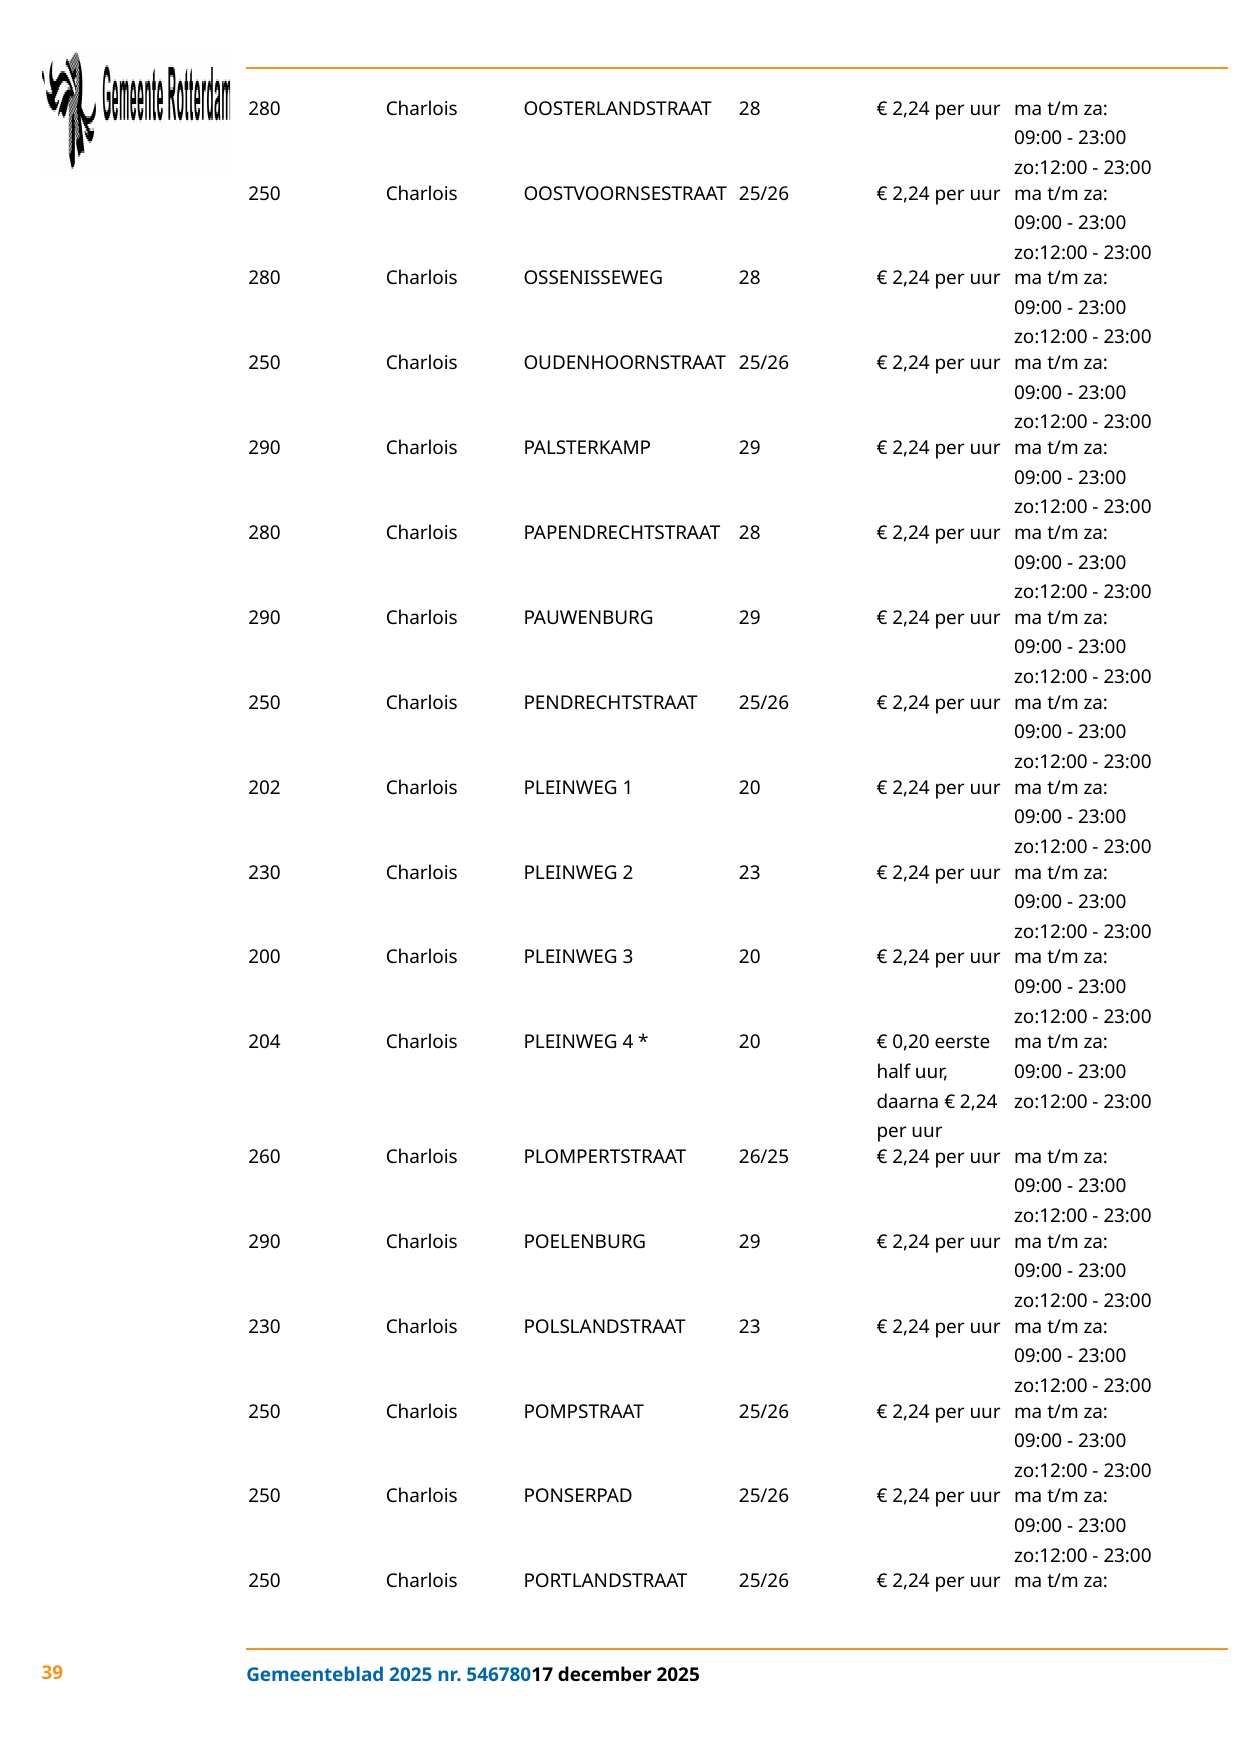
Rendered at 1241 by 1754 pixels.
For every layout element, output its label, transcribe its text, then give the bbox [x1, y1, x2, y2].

table_cell ma t/m za: [1014, 1568, 1152, 1593]
table_cell Charlois [386, 350, 523, 434]
table_cell PORTLANDSTRAAT [523, 1568, 739, 1593]
table_cell ma t/m za: 09:00 - 23:00 zo:12:00 - 23:00 [1014, 1398, 1152, 1483]
table_cell 29 [739, 1228, 876, 1313]
table_cell 23 [739, 859, 876, 944]
table_cell € 2,24 per uur [876, 1568, 1014, 1593]
table_cell 26/25 [739, 1143, 876, 1228]
table_cell PLEINWEG 3 [523, 944, 739, 1029]
table_cell Charlois [386, 1228, 523, 1313]
table_cell 25/26 [739, 689, 876, 774]
table_cell Charlois [386, 944, 523, 1029]
table_cell 25/26 [739, 1568, 876, 1593]
table_cell ma t/m za: 09:00 - 23:00 zo:12:00 - 23:00 [1014, 1483, 1152, 1568]
table_cell € 2,24 per uur [876, 859, 1014, 944]
table_cell € 2,24 per uur [876, 434, 1014, 519]
picture [41, 47, 231, 172]
table_cell 28 [739, 265, 876, 349]
table_cell 204 [248, 1029, 386, 1143]
table_cell OSSENISSEWEG [523, 265, 739, 349]
table_cell ma t/m za: 09:00 - 23:00 zo:12:00 - 23:00 [1014, 1143, 1152, 1228]
table_cell ma t/m za: 09:00 - 23:00 zo:12:00 - 23:00 [1014, 944, 1152, 1029]
table_cell 29 [739, 434, 876, 519]
table_cell PLEINWEG 1 [523, 774, 739, 859]
table_cell Charlois [386, 604, 523, 689]
table_cell € 2,24 per uur [876, 1483, 1014, 1568]
table_cell 250 [248, 350, 386, 434]
table_cell 200 [248, 944, 386, 1029]
table_cell 290 [248, 604, 386, 689]
table_cell OOSTVOORNSESTRAAT [523, 180, 739, 264]
table_cell Charlois [386, 519, 523, 604]
table_cell € 2,24 per uur [876, 1313, 1014, 1398]
table_cell OUDENHOORNSTRAAT [523, 350, 739, 434]
table_cell 202 [248, 774, 386, 859]
table_cell € 2,24 per uur [876, 689, 1014, 774]
table_cell PLEINWEG 4 * [523, 1029, 739, 1143]
table_cell € 2,24 per uur [876, 350, 1014, 434]
table_cell Charlois [386, 1143, 523, 1228]
table_cell € 2,24 per uur [876, 1143, 1014, 1228]
table_cell 290 [248, 1228, 386, 1313]
table_cell ma t/m za: 09:00 - 23:00 zo:12:00 - 23:00 [1014, 859, 1152, 944]
table_cell Charlois [386, 689, 523, 774]
table_cell € 2,24 per uur [876, 604, 1014, 689]
table_cell POMPSTRAAT [523, 1398, 739, 1483]
table_cell 230 [248, 859, 386, 944]
table_cell 250 [248, 1398, 386, 1483]
table_cell PLEINWEG 2 [523, 859, 739, 944]
table_cell ma t/m za: 09:00 - 23:00 zo:12:00 - 23:00 [1014, 350, 1152, 434]
table_cell € 2,24 per uur [876, 180, 1014, 264]
table_cell 280 [248, 95, 386, 180]
table_cell 230 [248, 1313, 386, 1398]
table_cell Charlois [386, 95, 523, 180]
table_cell PALSTERKAMP [523, 434, 739, 519]
table_cell € 2,24 per uur [876, 774, 1014, 859]
table_cell 20 [739, 944, 876, 1029]
table_cell 28 [739, 519, 876, 604]
table_cell Charlois [386, 774, 523, 859]
table_cell € 2,24 per uur [876, 519, 1014, 604]
table_cell ma t/m za: 09:00 - 23:00 zo:12:00 - 23:00 [1014, 689, 1152, 774]
table_cell 20 [739, 774, 876, 859]
table_cell ma t/m za: 09:00 - 23:00 zo:12:00 - 23:00 [1014, 180, 1152, 264]
table_cell Charlois [386, 1029, 523, 1143]
table_cell 250 [248, 1483, 386, 1568]
table_cell 290 [248, 434, 386, 519]
table_cell Charlois [386, 265, 523, 349]
table_cell 25/26 [739, 1398, 876, 1483]
table_cell OOSTERLANDSTRAAT [523, 95, 739, 180]
table_cell PENDRECHTSTRAAT [523, 689, 739, 774]
table_cell PAPENDRECHTSTRAAT [523, 519, 739, 604]
table_cell ma t/m za: 09:00 - 23:00 zo:12:00 - 23:00 [1014, 519, 1152, 604]
table_cell ma t/m za: 09:00 - 23:00 zo:12:00 - 23:00 [1014, 1228, 1152, 1313]
table_cell 23 [739, 1313, 876, 1398]
table_cell PONSERPAD [523, 1483, 739, 1568]
table_cell Charlois [386, 1483, 523, 1568]
table_cell € 2,24 per uur [876, 1228, 1014, 1313]
table_cell 25/26 [739, 180, 876, 264]
table_cell PAUWENBURG [523, 604, 739, 689]
table_cell 20 [739, 1029, 876, 1143]
table_cell € 2,24 per uur [876, 265, 1014, 349]
table_cell ma t/m za: 09:00 - 23:00 zo:12:00 - 23:00 [1014, 1313, 1152, 1398]
table_cell 250 [248, 180, 386, 264]
table_cell POELENBURG [523, 1228, 739, 1313]
table_cell ma t/m za: 09:00 - 23:00 zo:12:00 - 23:00 [1014, 95, 1152, 180]
table_cell € 0,20 eerste half uur, daarna € 2,24 per uur [876, 1029, 1014, 1143]
table_cell 260 [248, 1143, 386, 1228]
table_cell 25/26 [739, 1483, 876, 1568]
table_cell POLSLANDSTRAAT [523, 1313, 739, 1398]
table_cell 250 [248, 689, 386, 774]
table_cell Charlois [386, 859, 523, 944]
table_cell 280 [248, 519, 386, 604]
table_cell Charlois [386, 180, 523, 264]
table_cell € 2,24 per uur [876, 944, 1014, 1029]
table_cell 250 [248, 1568, 386, 1593]
table_cell Charlois [386, 1313, 523, 1398]
table_cell ma t/m za: 09:00 - 23:00 zo:12:00 - 23:00 [1014, 604, 1152, 689]
table_cell ma t/m za: 09:00 - 23:00 zo:12:00 - 23:00 [1014, 434, 1152, 519]
table_cell ma t/m za: 09:00 - 23:00 zo:12:00 - 23:00 [1014, 1029, 1152, 1143]
table_cell Charlois [386, 1398, 523, 1483]
table_cell Charlois [386, 434, 523, 519]
table_cell 28 [739, 95, 876, 180]
table_cell Charlois [386, 1568, 523, 1593]
table_cell 25/26 [739, 350, 876, 434]
table_cell € 2,24 per uur [876, 95, 1014, 180]
table_cell 280 [248, 265, 386, 349]
table_cell PLOMPERTSTRAAT [523, 1143, 739, 1228]
table_cell ma t/m za: 09:00 - 23:00 zo:12:00 - 23:00 [1014, 774, 1152, 859]
table_cell ma t/m za: 09:00 - 23:00 zo:12:00 - 23:00 [1014, 265, 1152, 349]
table_cell € 2,24 per uur [876, 1398, 1014, 1483]
table_cell 29 [739, 604, 876, 689]
